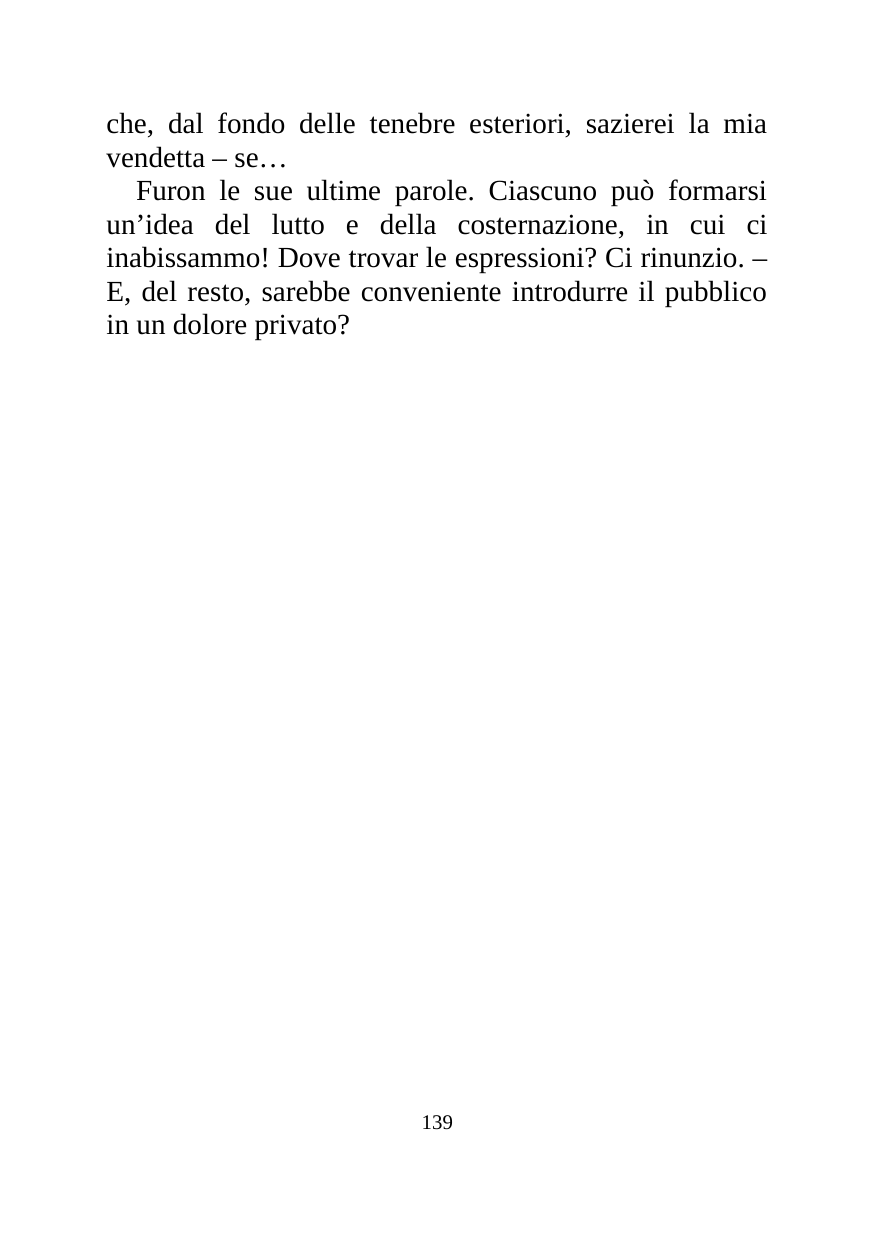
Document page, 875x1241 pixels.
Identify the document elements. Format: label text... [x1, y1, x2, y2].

text Furon le sue ultime parole. Ciascuno può formarsi un’idea del lutto e della costernazione, in cui ci inabissammo! Dove trovar le espressioni? Ci rinunzio. – E, del resto, sarebbe conveniente introdurre il pubblico in un dolore privato? [106, 173, 768, 341]
text che, dal fondo delle tenebre esteriori, sazierei la mia vendetta – se… [106, 106, 768, 173]
